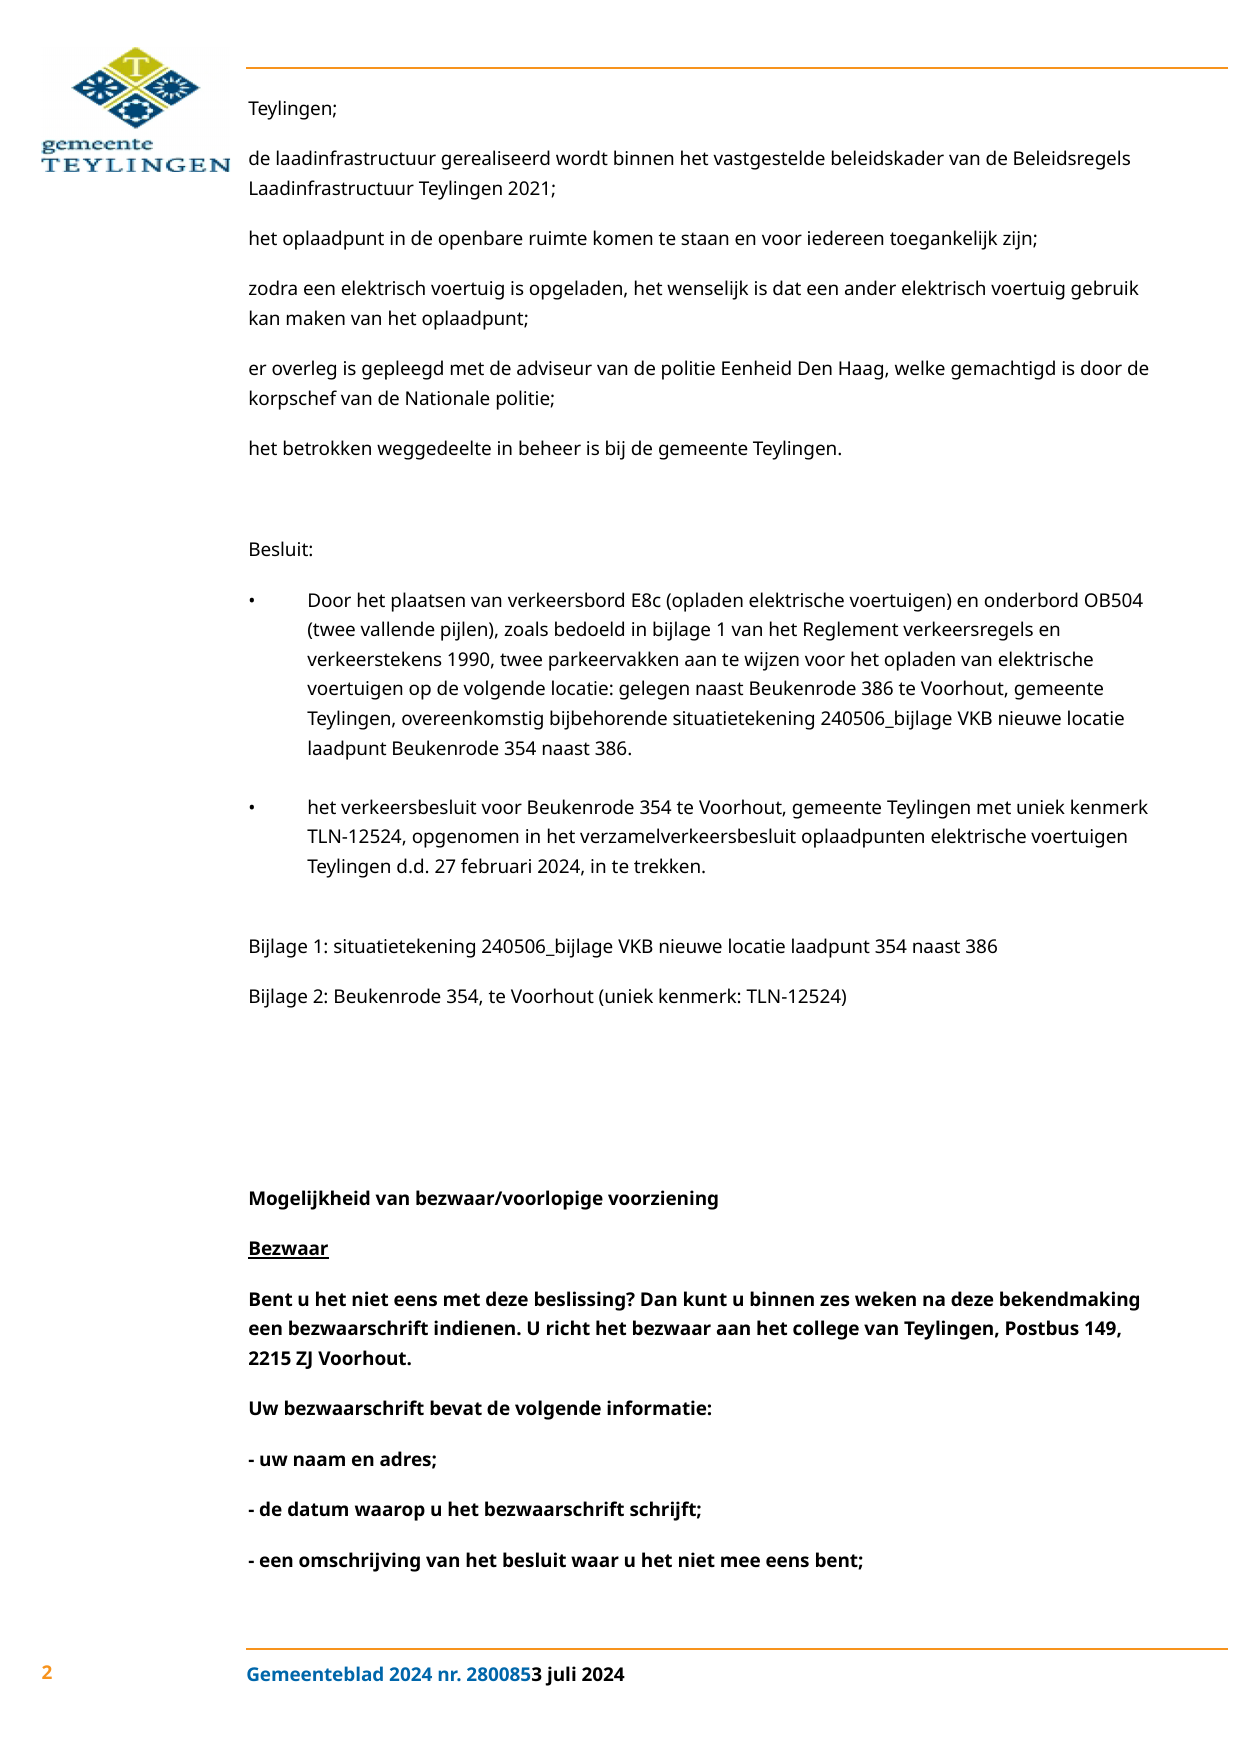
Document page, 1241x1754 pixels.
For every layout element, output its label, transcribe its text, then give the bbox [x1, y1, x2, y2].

text - een omschrijving van het besluit waar u het niet mee eens bent; [248, 1547, 1152, 1573]
text - uw naam en adres; [248, 1446, 1152, 1472]
text Uw bezwaarschrift bevat de volgende informatie: [248, 1396, 1152, 1421]
list het verkeersbesluit voor Beukenrode 354 te Voorhout, gemeente Teylingen met uniek kenmerk TLN-12524, opgenomen in het verzamelverkeersbesluit oplaadpunten elektrische voertuigen Teylingen d.d. 27 februari 2024, in te trekken. [248, 794, 1152, 879]
text Mogelijkheid van bezwaar/voorlopige voorziening [248, 1185, 1152, 1211]
text Bijlage 1: situatietekening 240506_bijlage VKB nieuwe locatie laadpunt 354 naast 386 [248, 933, 1152, 959]
text het betrokken weggedeelte in beheer is bij de gemeente Teylingen. [248, 436, 1152, 461]
text Bent u het niet eens met deze beslissing? Dan kunt u binnen zes weken na deze bekendmaking een bezwaarschrift indienen. U richt het bezwaar aan het college van Teylingen, Postbus 149, 2215 ZJ Voorhout. [248, 1286, 1152, 1371]
text het oplaadpunt in de openbare ruimte komen te staan en voor iedereen toegankelijk zijn; [248, 225, 1152, 251]
text de laadinfrastructuur gerealiseerd wordt binnen het vastgestelde beleidskader van de Beleidsregels Laadinfrastructuur Teylingen 2021; [248, 145, 1152, 201]
picture [41, 47, 231, 172]
text er overleg is gepleegd met de adviseur van de politie Eenheid Den Haag, welke gemachtigd is door de korpschef van de Nationale politie; [248, 356, 1152, 411]
text Bijlage 2: Beukenrode 354, te Voorhout (uniek kenmerk: TLN-12524) [248, 983, 1152, 1009]
text Bezwaar [248, 1236, 1152, 1261]
text - de datum waarop u het bezwaarschrift schrijft; [248, 1496, 1152, 1522]
text Besluit: [248, 536, 1152, 562]
text Teylingen; [248, 95, 1152, 121]
list Door het plaatsen van verkeersbord E8c (opladen elektrische voertuigen) en onderbord OB504 (twee vallende pijlen), zoals bedoeld in bijlage 1 van het Reglement verkeersregels en verkeerstekens 1990, twee parkeervakken aan te wijzen voor het opladen van elektrische voertuigen op de volgende locatie: gelegen naast Beukenrode 386 te Voorhout, gemeente Teylingen, overeenkomstig bijbehorende situatietekening 240506_bijlage VKB nieuwe locatie laadpunt Beukenrode 354 naast 386. [248, 587, 1152, 761]
text zodra een elektrisch voertuig is opgeladen, het wenselijk is dat een ander elektrisch voertuig gebruik kan maken van het oplaadpunt; [248, 276, 1152, 331]
